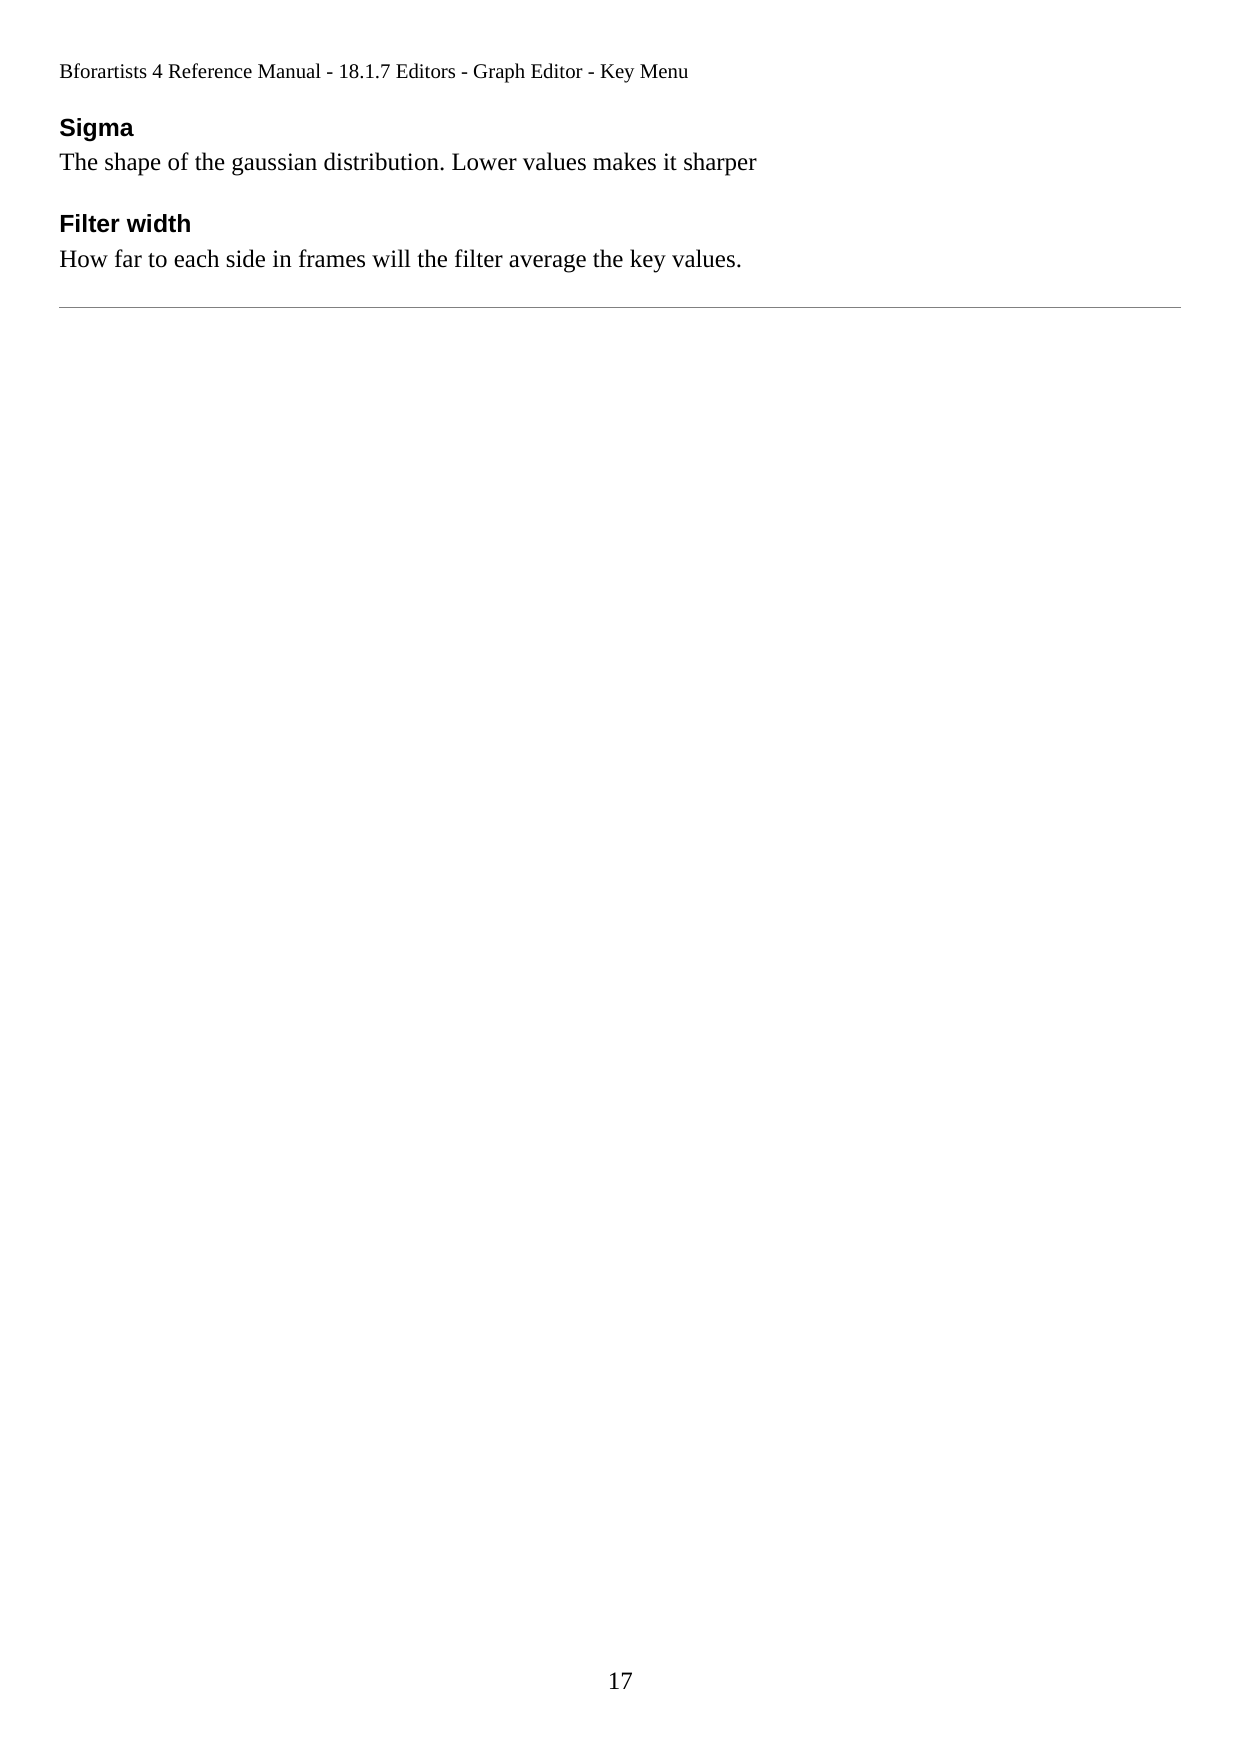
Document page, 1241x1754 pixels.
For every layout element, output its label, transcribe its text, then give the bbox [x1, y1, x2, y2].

subtitle Filter width [59, 209, 1181, 237]
subtitle Sigma [59, 113, 1181, 141]
text How far to each side in frames will the filter average the key values. [59, 244, 1181, 272]
text The shape of the gaussian distribution. Lower values makes it sharper [59, 147, 1181, 176]
